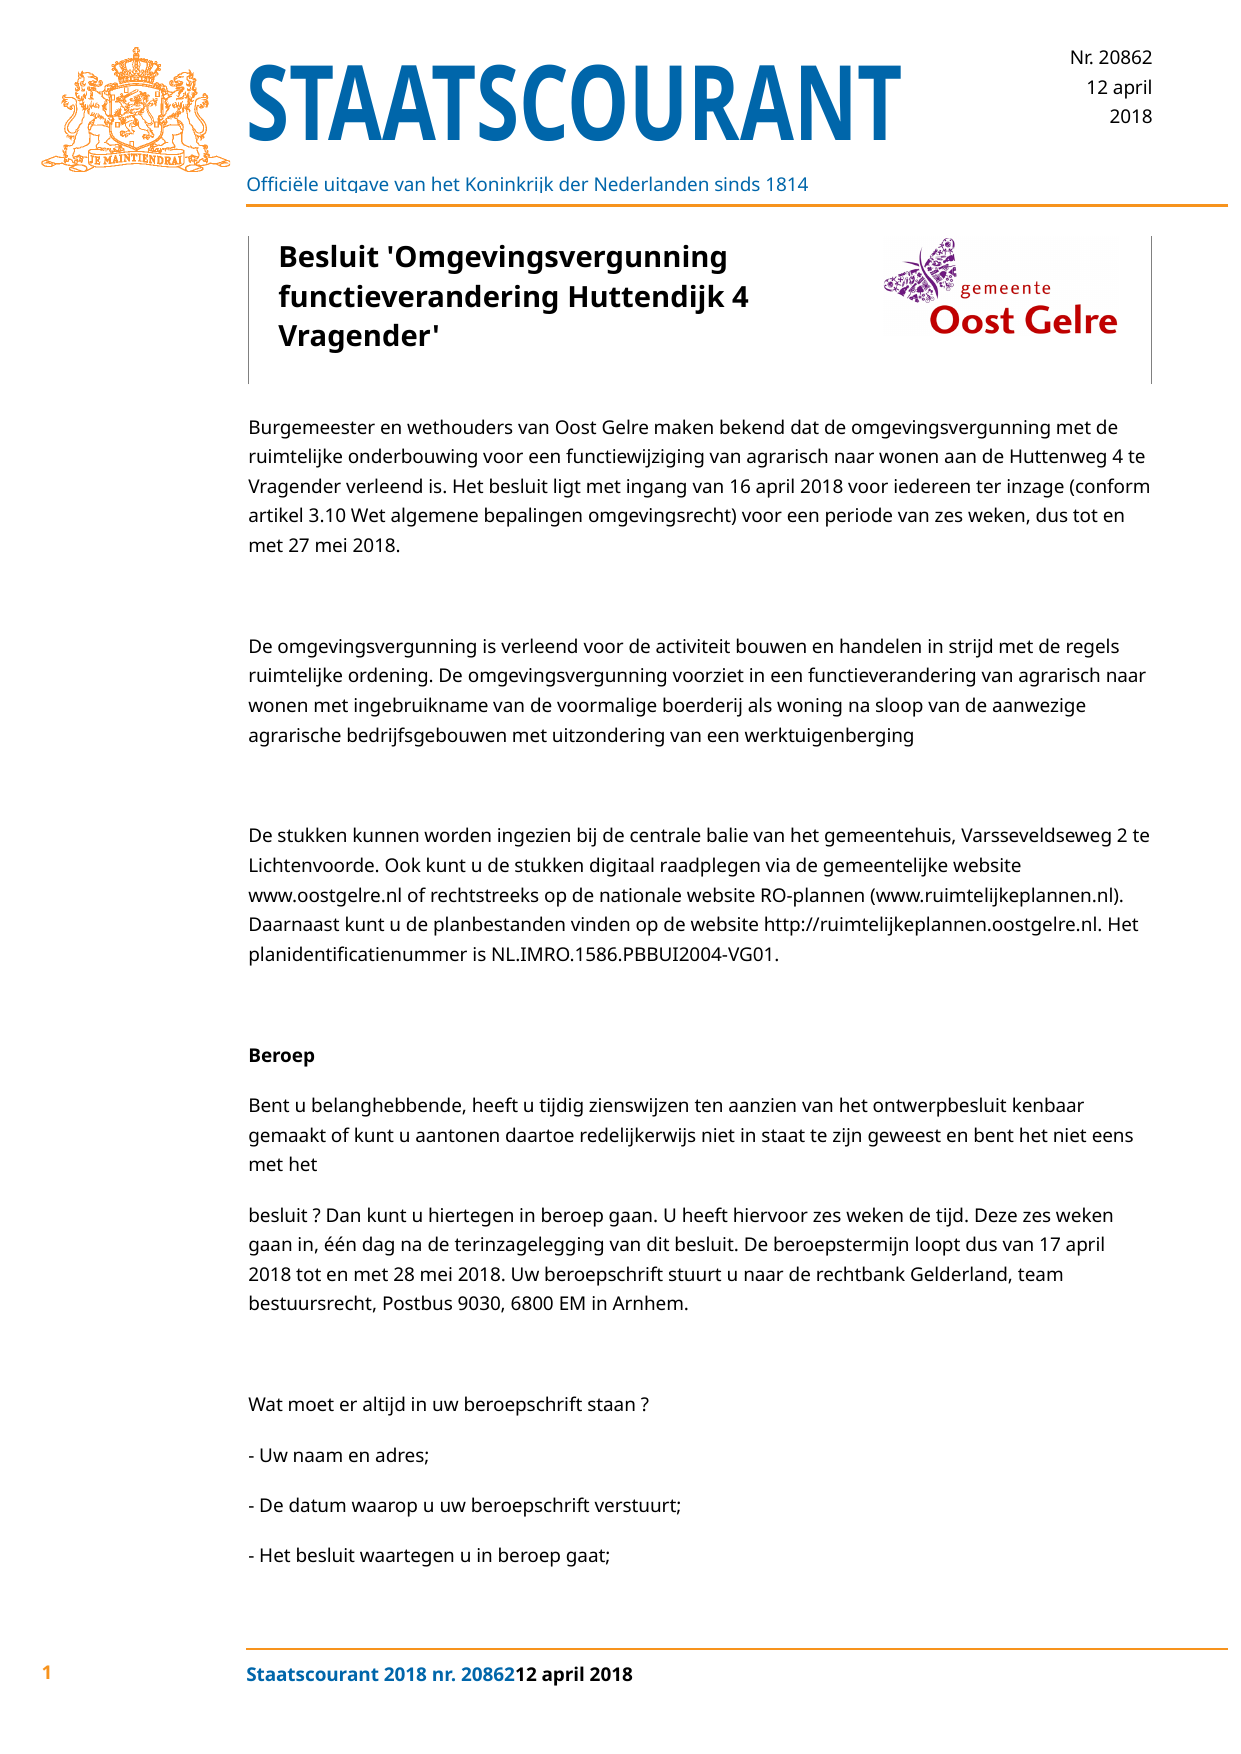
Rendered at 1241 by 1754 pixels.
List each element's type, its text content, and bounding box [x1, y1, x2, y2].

text besluit ? Dan kunt u hiertegen in beroep gaan. U heeft hiervoor zes weken de tijd. Deze zes weken gaan in, één dag na de terinzagelegging van dit besluit. De beroepstermijn loopt dus van 17 april 2018 tot en met 28 mei 2018. Uw beroepschrift stuurt u naar de rechtbank Gelderland, team bestuursrecht, Postbus 9030, 6800 EM in Arnhem. [248, 1202, 1152, 1316]
table_header Besluit 'Omgevingsvergunning functieverandering Huttendijk 4 Vragender' [249, 236, 850, 384]
text Bent u belanghebbende, heeft u tijdig zienswijzen ten aanzien van het ontwerpbesluit kenbaar gemaakt of kunt u aantonen daartoe redelijkerwijs niet in staat te zijn geweest en bent het niet eens met het [248, 1092, 1152, 1177]
text De stukken kunnen worden ingezien bij de centrale balie van het gemeentehuis, Varsseveldseweg 2 te Lichtenvoorde. Ook kunt u de stukken digitaal raadplegen via de gemeentelijke website www.oostgelre.nl of rechtstreeks op de nationale website RO-plannen (www.ruimtelijkeplannen.nl). Daarnaast kunt u de planbestanden vinden op de website http://ruimtelijkeplannen.oostgelre.nl. Het planidentificatienummer is NL.IMRO.1586.PBBUI2004-VG01. [248, 823, 1152, 967]
table_header [850, 236, 1151, 384]
text - Uw naam en adres; [248, 1442, 1152, 1468]
picture [882, 236, 1119, 336]
text Burgemeester en wethouders van Oost Gelre maken bekend dat de omgevingsvergunning met de ruimtelijke onderbouwing voor een functiewijziging van agrarisch naar wonen aan de Huttenweg 4 te Vragender verleend is. Het besluit ligt met ingang van 16 april 2018 voor iedereen ter inzage (conform artikel 3.10 Wet algemene bepalingen omgevingsrecht) voor een periode van zes weken, dus tot en met 27 mei 2018. [248, 414, 1152, 558]
text - De datum waarop u uw beroepschrift verstuurt; [248, 1492, 1152, 1518]
text Wat moet er altijd in uw beroepschrift staan ? [248, 1391, 1152, 1417]
text De omgevingsvergunning is verleend voor de activiteit bouwen en handelen in strijd met de regels ruimtelijke ordening. De omgevingsvergunning voorziet in een functieverandering van agrarisch naar wonen met ingebruikname van de voormalige boerderij als woning na sloop van de aanwezige agrarische bedrijfsgebouwen met uitzondering van een werktuigenberging [248, 633, 1152, 748]
picture [41, 47, 231, 172]
text - Het besluit waartegen u in beroep gaat; [248, 1543, 1152, 1568]
text Beroep [248, 1042, 1152, 1068]
